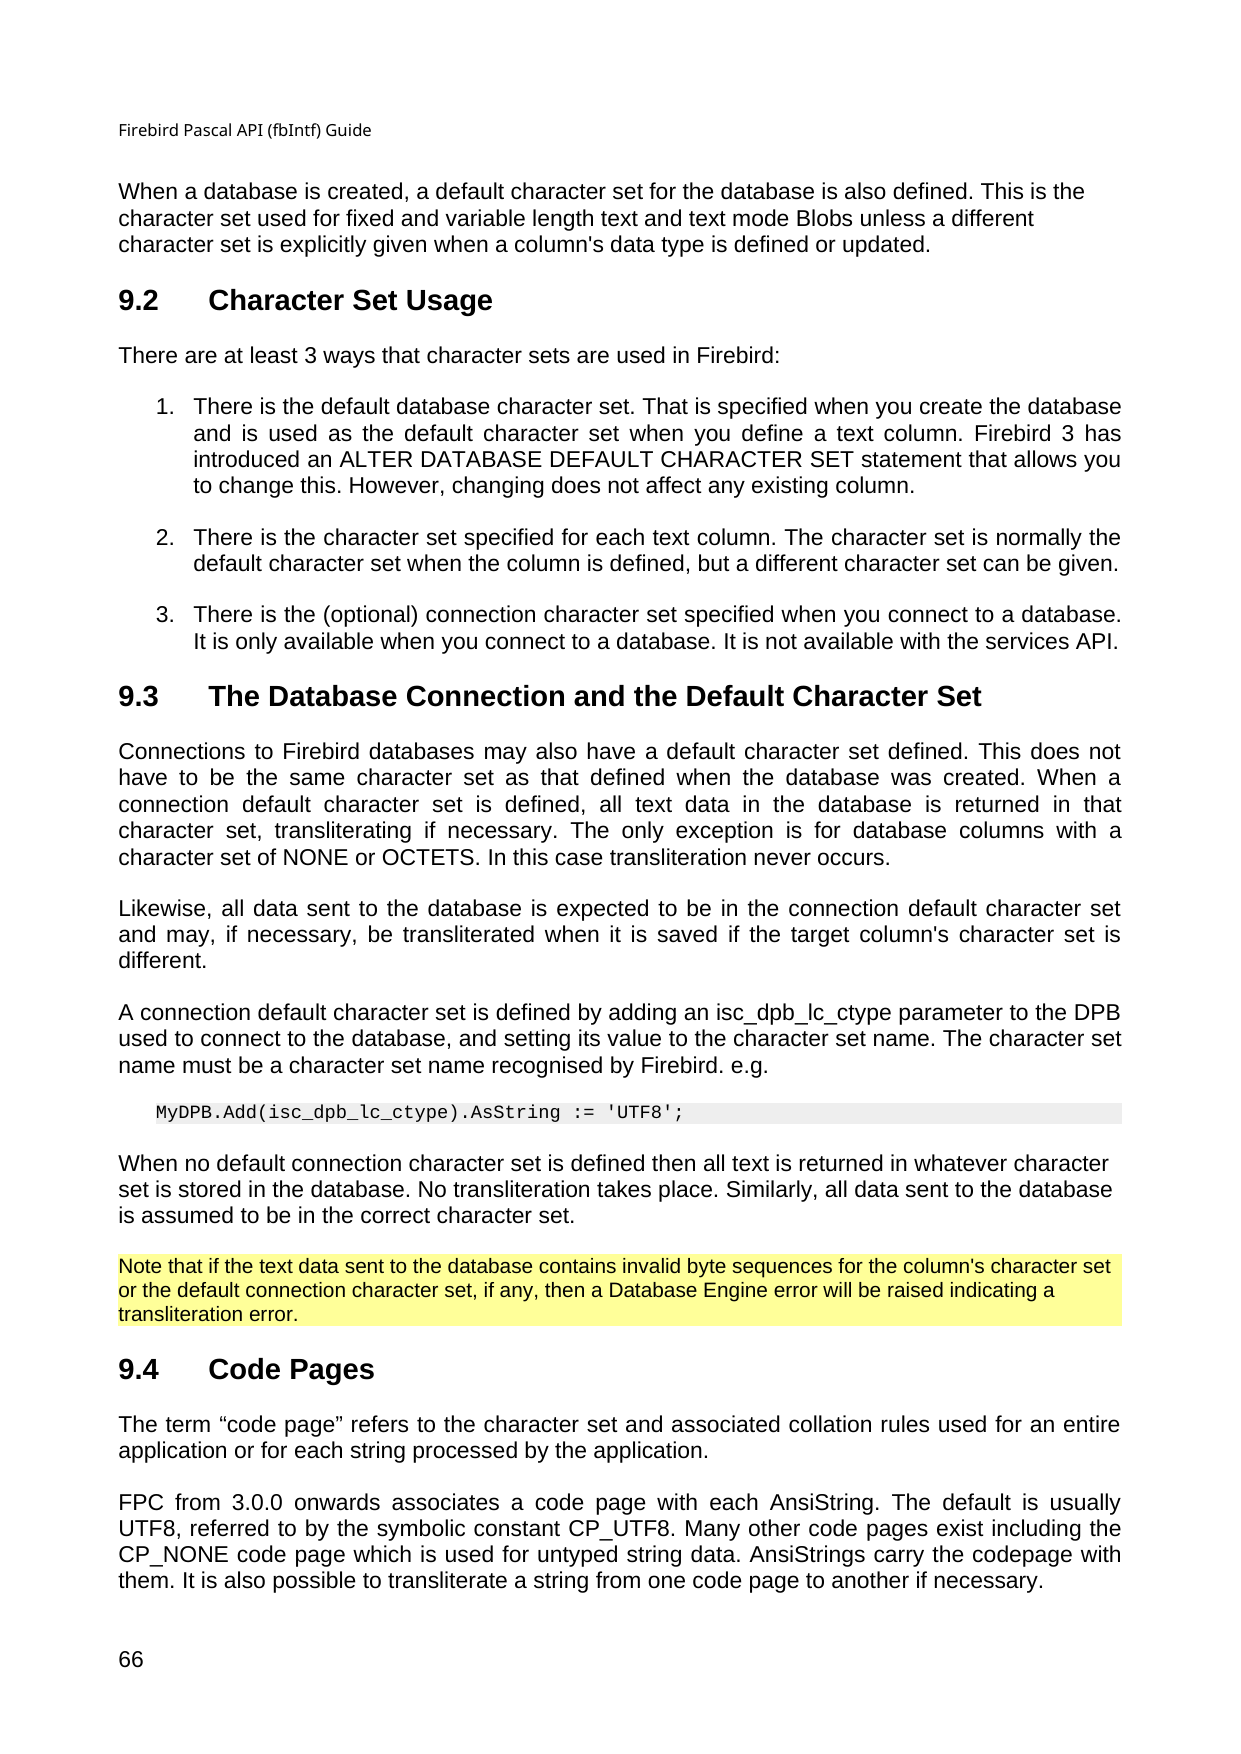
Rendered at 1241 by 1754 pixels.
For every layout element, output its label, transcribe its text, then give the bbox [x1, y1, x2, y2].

text Connections to Firebird databases may also have a default character set defined. This does not have to be the same character set as that defined when the database was created. When a connection default character set is defined, all text data in the database is returned in that character set, transliterating if necessary. The only exception is for database columns with a character set of NONE or OCTETS. In this case transliteration never occurs. [118, 738, 1122, 870]
list There is the character set specified for each text column. The character set is normally the default character set when the column is defined, but a different character set can be given. [156, 523, 1122, 576]
list There is the default database character set. That is specified when you create the database and is used as the default character set when you define a text column. Firebird 3 has introduced an ALTER DATABASE DEFAULT CHARACTER SET statement that allows you to change this. However, changing does not affect any existing column. [156, 393, 1122, 498]
text Note that if the text data sent to the database contains invalid byte sequences for the column's character set or the default connection character set, if any, then a Database Engine error will be raised indicating a transliteration error. [118, 1254, 1122, 1326]
text When a database is created, a default character set for the database is also defined. This is the character set used for fixed and variable length text and text mode Blobs unless a different character set is explicitly given when a column's data type is defined or updated. [118, 178, 1122, 257]
subtitle Code Pages [118, 1352, 1122, 1385]
text When no default connection character set is defined then all text is returned in whatever character set is stored in the database. No transliteration takes place. Similarly, all data sent to the database is assumed to be in the correct character set. [118, 1150, 1122, 1229]
list There is the (optional) connection character set specified when you connect to a database. It is only available when you connect to a database. It is not available with the services API. [156, 601, 1122, 654]
text FPC from 3.0.0 onwards associates a code page with each AnsiString. The default is usually UTF8, referred to by the symbolic constant CP_UTF8. Many other code pages exist including the CP_NONE code page which is used for untyped string data. AnsiStrings carry the codepage with them. It is also possible to transliterate a string from one code page to another if necessary. [118, 1488, 1122, 1594]
text There are at least 3 ways that character sets are used in Firebird: [118, 342, 1122, 368]
text Likewise, all data sent to the database is expected to be in the connection default character set and may, if necessary, be transliterated when it is saved if the target column's character set is different. [118, 895, 1122, 974]
text A connection default character set is defined by adding an isc_dpb_lc_ctype parameter to the DPB used to connect to the database, and setting its value to the character set name. The character set name must be a character set name recognised by Firebird. e.g. [118, 999, 1122, 1078]
text The term “code page” refers to the character set and associated collation rules used for an entire application or for each string processed by the application. [118, 1411, 1122, 1463]
subtitle The Database Connection and the Default Character Set [118, 679, 1122, 712]
text MyDPB.Add(isc_dpb_lc_ctype).AsString := 'UTF8'; [156, 1103, 1122, 1124]
subtitle Character Set Usage [118, 283, 1122, 316]
